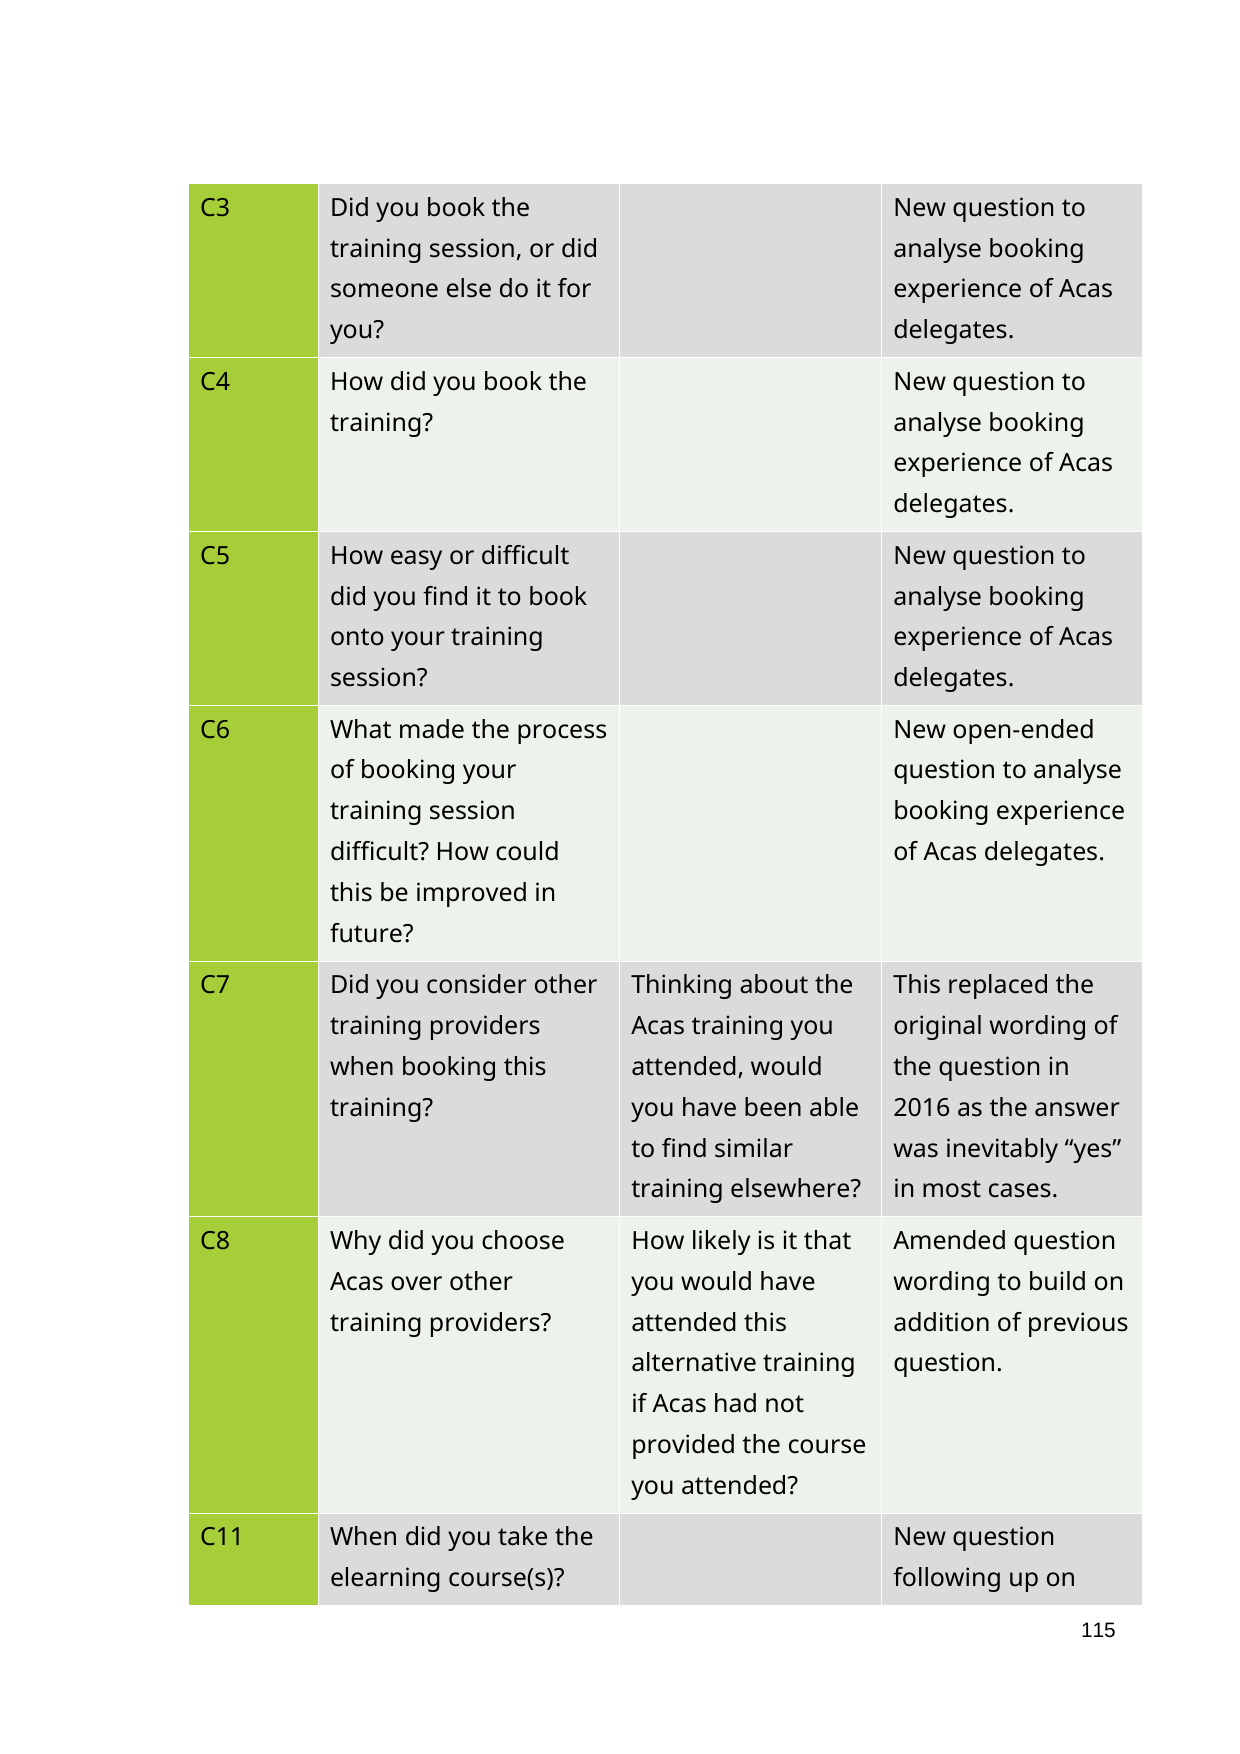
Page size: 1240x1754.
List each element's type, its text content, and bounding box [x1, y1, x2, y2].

table_cell Amended question wording to build on addition of previous question. [882, 1217, 1142, 1513]
table_cell [620, 358, 881, 531]
table_cell How easy or difficult did you find it to book onto your training session? [319, 532, 619, 705]
table_cell [620, 706, 881, 961]
table_cell C7 [189, 962, 318, 1216]
table_cell [620, 184, 881, 357]
table_cell What made the process of booking your training session difficult? How could this be improved in future? [319, 706, 619, 961]
table_cell C4 [189, 358, 318, 531]
table_cell How likely is it that you would have attended this alternative training if Acas had not provided the course you attended? [620, 1217, 881, 1513]
table_cell Did you book the training session, or did someone else do it for you? [319, 184, 619, 357]
table_cell C3 [189, 184, 318, 357]
table_cell C8 [189, 1217, 318, 1513]
table_cell New question to analyse booking experience of Acas delegates. [882, 184, 1142, 357]
table_cell C5 [189, 532, 318, 705]
table_cell Did you consider other training providers when booking this training? [319, 962, 619, 1216]
table_cell New question to analyse booking experience of Acas delegates. [882, 532, 1142, 705]
table_cell This replaced the original wording of the question in 2016 as the answer was inevitably “yes” in most cases. [882, 962, 1142, 1216]
table_cell [620, 532, 881, 705]
table_cell [620, 1514, 881, 1605]
table_cell New question following up on [882, 1514, 1142, 1605]
table_cell New open-ended question to analyse booking experience of Acas delegates. [882, 706, 1142, 961]
table_cell New question to analyse booking experience of Acas delegates. [882, 358, 1142, 531]
table_cell When did you take the elearning course(s)? [319, 1514, 619, 1605]
table_cell Thinking about the Acas training you attended, would you have been able to find similar training elsewhere? [620, 962, 881, 1216]
table_cell How did you book the training? [319, 358, 619, 531]
table_cell Why did you choose Acas over other training providers? [319, 1217, 619, 1513]
table_cell C11 [189, 1514, 318, 1605]
table_cell C6 [189, 706, 318, 961]
